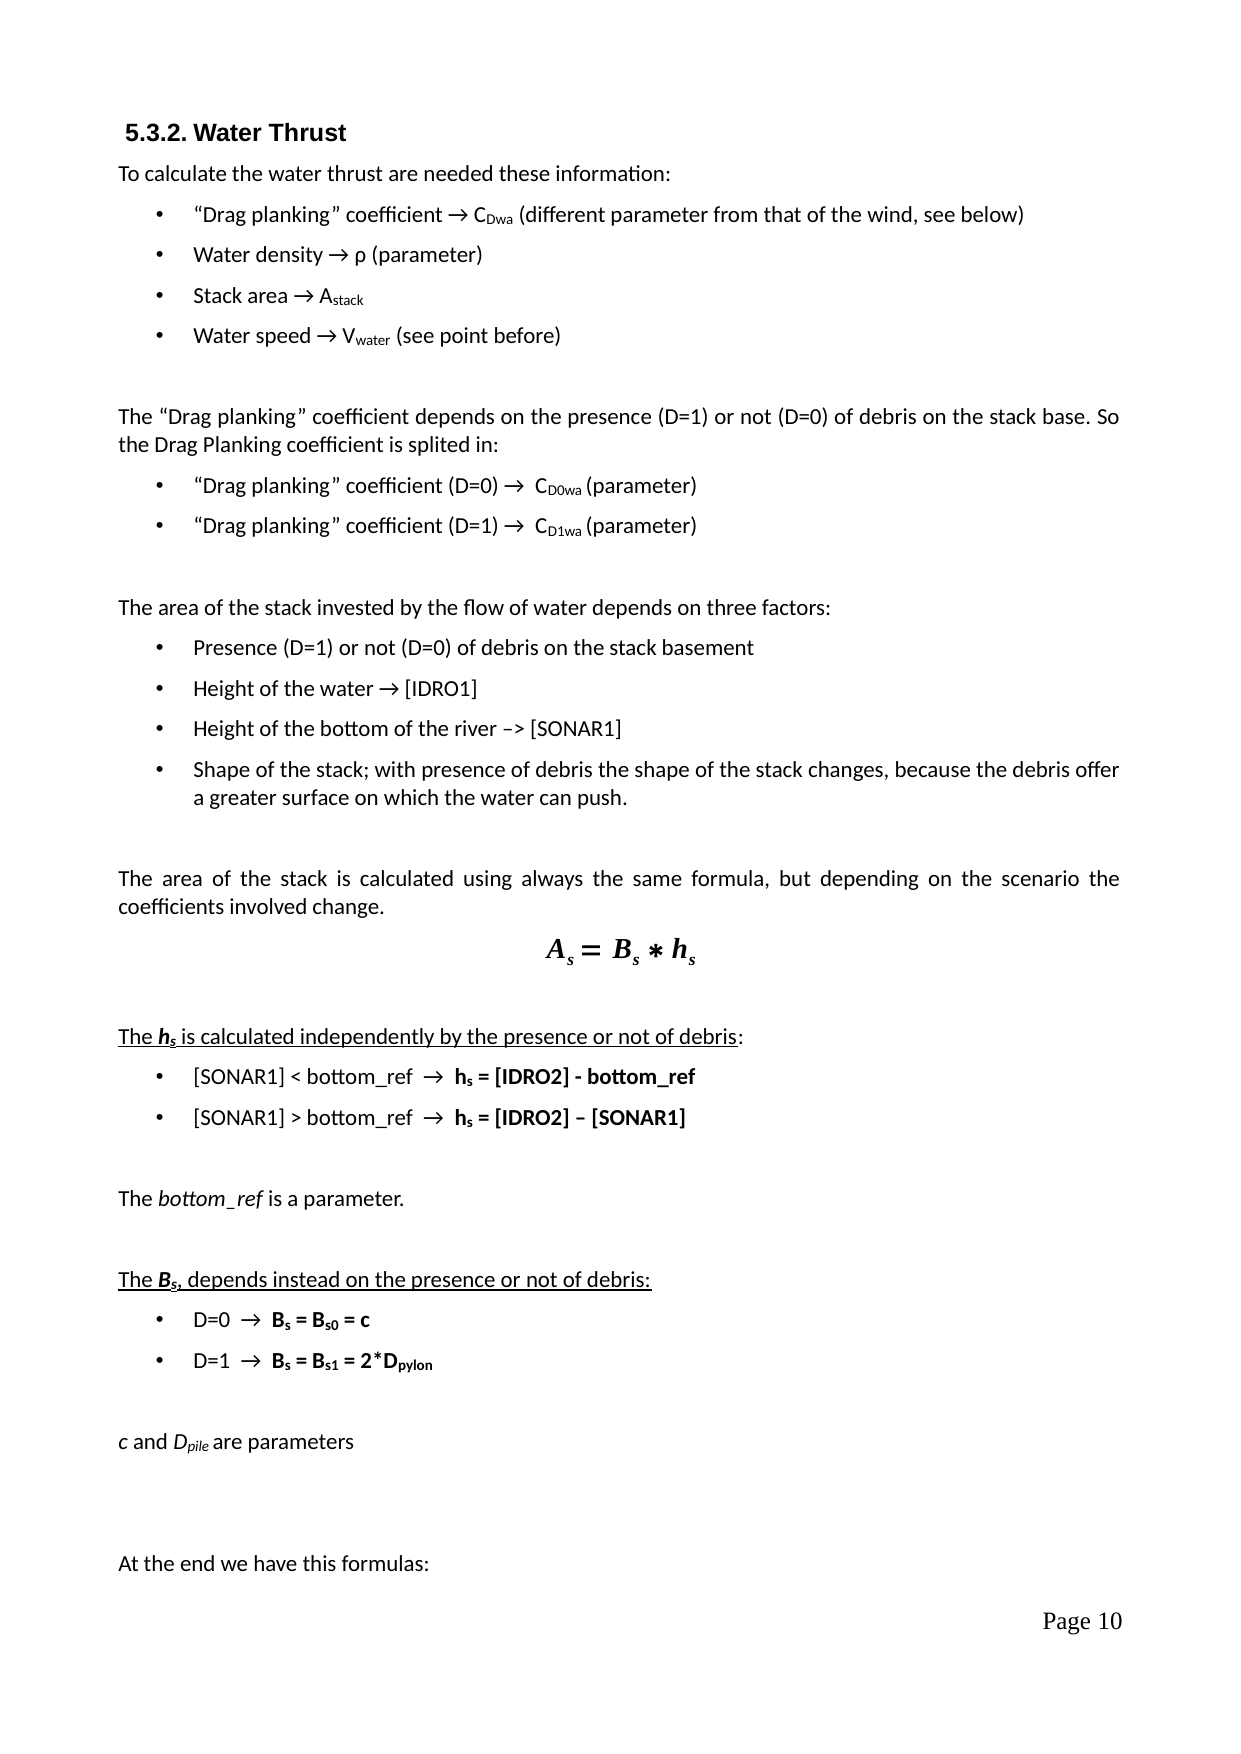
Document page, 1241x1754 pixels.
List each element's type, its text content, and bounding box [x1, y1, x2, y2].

list [SONAR1] < bottom_ref → hs = [IDRO2] - bottom_ref [156, 1062, 1122, 1090]
list Presence (D=1) or not (D=0) of debris on the stack basement [156, 633, 1122, 661]
text The “Drag planking” coefficient depends on the presence (D=1) or not (D=0) of debris on the stack base. So the Drag Planking coefficient is splited in: [118, 402, 1122, 458]
text The area of the stack invested by the flow of water depends on three factors: [118, 593, 1122, 621]
text The Bs, depends instead on the presence or not of debris: [118, 1265, 1122, 1293]
list D=1 → Bs = Bs1 = 2*Dpylon [156, 1346, 1122, 1374]
list Height of the water → [IDRO1] [156, 674, 1122, 702]
list Height of the bottom of the river –> [SONAR1] [156, 714, 1122, 742]
subtitle Water Thrust [118, 118, 1122, 147]
text The bottom_ref is a parameter. [118, 1184, 1122, 1212]
text To calculate the water thrust are needed these information: [118, 159, 1122, 187]
list “Drag planking” coefficient → CDwa (different parameter from that of the wind, see below) [156, 200, 1122, 228]
text The area of the stack is calculated using always the same formula, but depending on the scenario the coefficients involved change. [118, 864, 1122, 920]
text At the end we have this formulas: [118, 1549, 1122, 1577]
list Shape of the stack; with presence of debris the shape of the stack changes, because the debris offer a greater surface on which the water can push. [156, 755, 1122, 811]
list Stack area → Astack [156, 281, 1122, 309]
list D=0 → Bs = Bs0 = c [156, 1306, 1122, 1333]
text c and Dpile are parameters [118, 1427, 1122, 1455]
list Water density → ρ (parameter) [156, 240, 1122, 268]
list “Drag planking” coefficient (D=1) → CD1wa (parameter) [156, 512, 1122, 539]
list [SONAR1] > bottom_ref → hs = [IDRO2] – [SONAR1] [156, 1103, 1122, 1131]
list “Drag planking” coefficient (D=0) → CD0wa (parameter) [156, 471, 1122, 499]
text The hs is calculated independently by the presence or not of debris: [118, 1022, 1122, 1050]
list Water speed → Vwater (see point before) [156, 321, 1122, 349]
